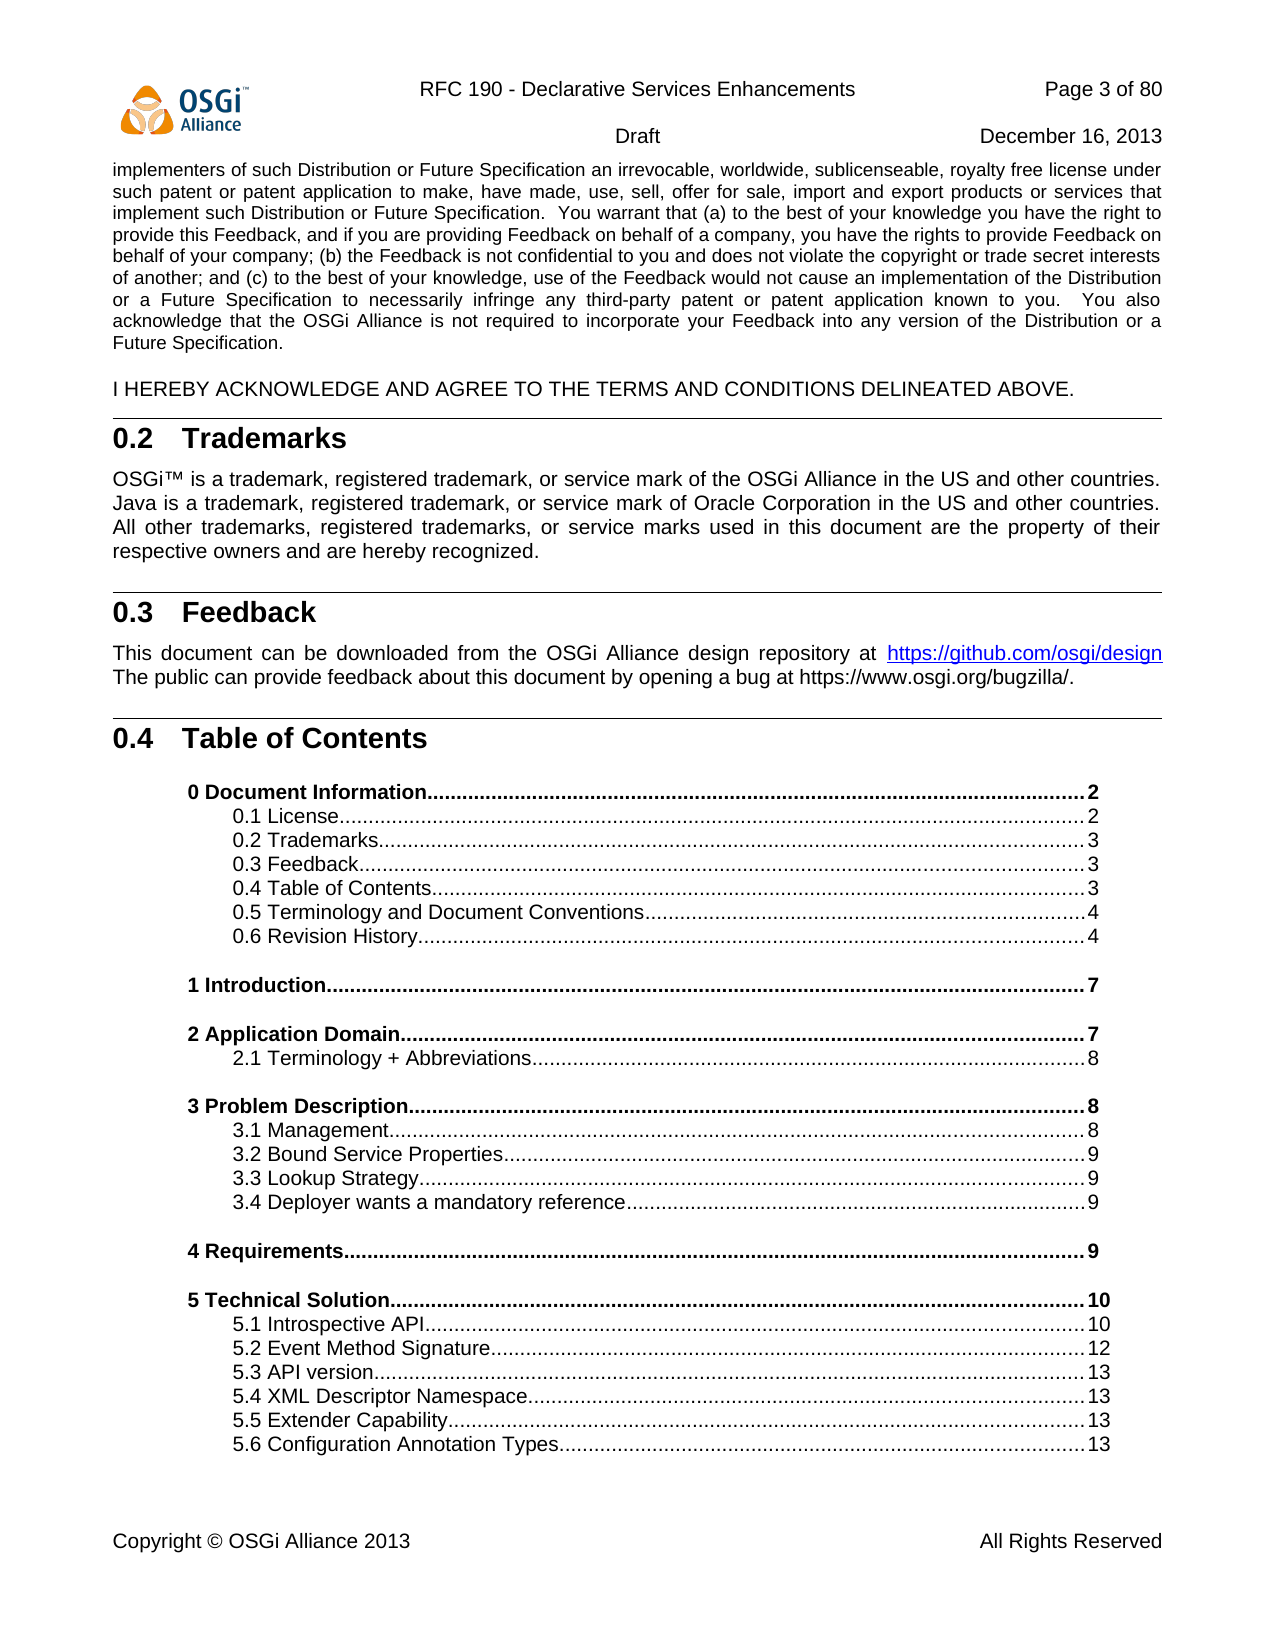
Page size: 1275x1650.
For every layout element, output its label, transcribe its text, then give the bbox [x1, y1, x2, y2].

text 0 Document Information 2 [187, 780, 1162, 804]
text 3.3 Lookup Strategy 9 [232, 1166, 1162, 1190]
text 2 Application Domain 7 [187, 1021, 1162, 1045]
subtitle Trademarks [112, 419, 1162, 454]
text 5.6 Configuration Annotation Types 13 [232, 1432, 1162, 1456]
text 3.2 Bound Service Properties 9 [232, 1142, 1162, 1166]
text 1 Introduction 7 [187, 972, 1162, 996]
text 4 Requirements 9 [187, 1239, 1162, 1263]
text 0.5 Terminology and Document Conventions 4 [232, 899, 1162, 923]
text I HEREBY ACKNOWLEDGE AND AGREE TO THE TERMS AND CONDITIONS DELINEATED ABOVE. [112, 377, 1162, 401]
text 2.1 Terminology + Abbreviations 8 [232, 1045, 1162, 1069]
subtitle Feedback [112, 593, 1162, 628]
text 3 Problem Description 8 [187, 1094, 1162, 1118]
text This document can be downloaded from the OSGi Alliance design repository at https://github.com/osgi/design The public can provide feedback about this document by opening a bug at https://www.osgi.org/bugzilla/. [112, 641, 1162, 689]
text 5.2 Event Method Signature 12 [232, 1336, 1162, 1360]
subtitle Table of Contents [112, 719, 1162, 755]
text 5 Technical Solution 10 [187, 1288, 1162, 1312]
text 5.3 API version 13 [232, 1360, 1162, 1384]
text 0.2 Trademarks 3 [232, 828, 1162, 852]
text 5.4 XML Descriptor Namespace 13 [232, 1384, 1162, 1408]
text 5.5 Extender Capability 13 [232, 1408, 1162, 1432]
text 5.1 Introspective API 10 [232, 1312, 1162, 1336]
text OSGi™ is a trademark, registered trademark, or service mark of the OSGi Alliance in the US and other countries. Java is a trademark, registered trademark, or service mark of Oracle Corporation in the US and other countries. All other trademarks, registered trademarks, or service marks used in this document are the property of their respective owners and are hereby recognized. [112, 467, 1162, 563]
text 3.1 Management 8 [232, 1118, 1162, 1142]
text implementers of such Distribution or Future Specification an irrevocable, worldwide, sublicenseable, royalty free license under such patent or patent application to make, have made, use, sell, offer for sale, import and export products or services that implement such Distribution or Future Specification. You warrant that (a) to the best of your knowledge you have the right to provide this Feedback, and if you are providing Feedback on behalf of a company, you have the rights to provide Feedback on behalf of your company; (b) the Feedback is not confidential to you and does not violate the copyright or trade secret interests of another; and (c) to the best of your knowledge, use of the Feedback would not cause an implementation of the Distribution or a Future Specification to necessarily infringe any third-party patent or patent application known to you. You also acknowledge that the OSGi Alliance is not required to incorporate your Feedback into any version of the Distribution or a Future Specification. [112, 159, 1162, 353]
text 0.3 Feedback 3 [232, 852, 1162, 876]
text 0.4 Table of Contents 3 [232, 876, 1162, 899]
text 3.4 Deployer wants a mandatory reference 9 [232, 1190, 1162, 1214]
text 0.6 Revision History 4 [232, 923, 1162, 947]
picture [113, 78, 257, 142]
text 0.1 License 2 [232, 804, 1162, 828]
